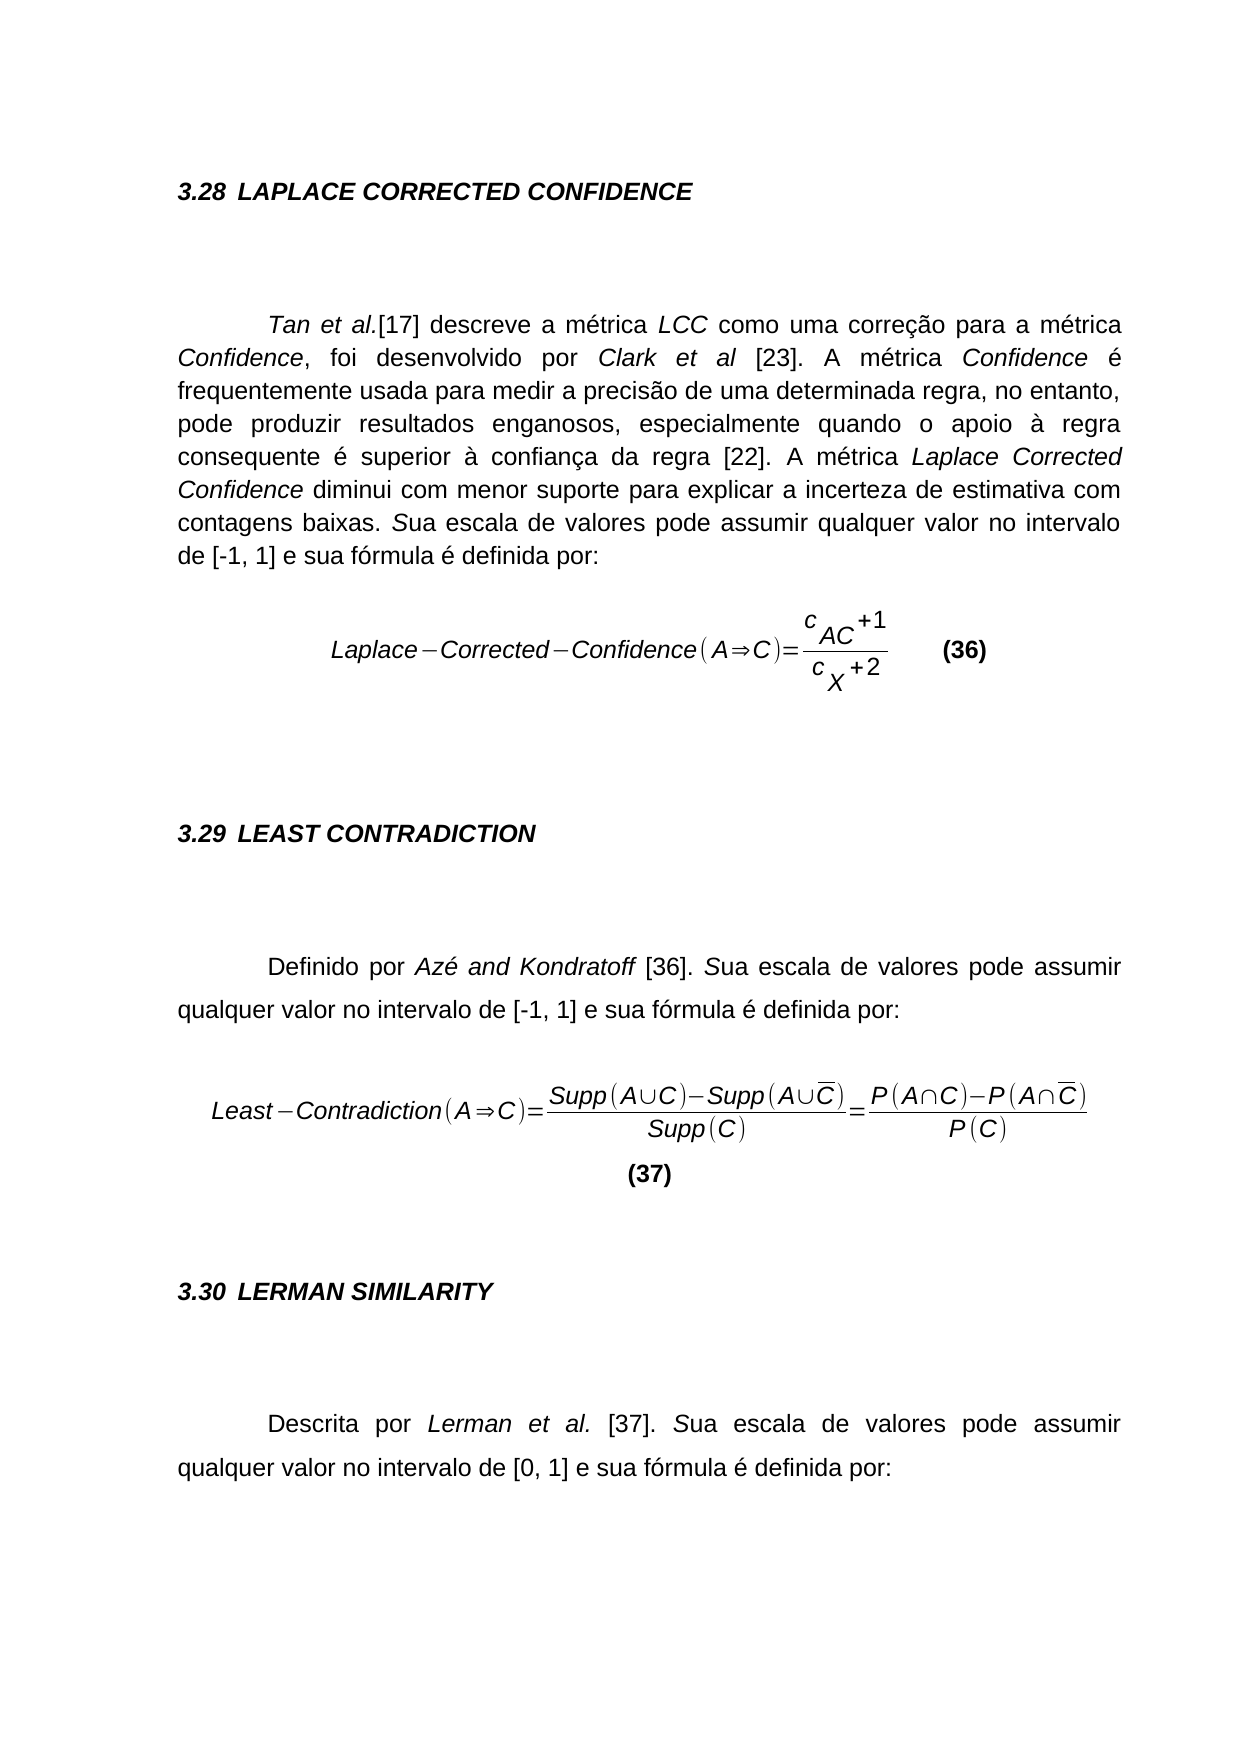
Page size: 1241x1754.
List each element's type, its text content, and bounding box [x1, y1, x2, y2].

subtitle LAPLACE CORRECTED CONFIDENCE [177, 177, 1122, 206]
text Descrita por Lerman et al. [37]. Sua escala de valores pode assumir qualquer valor no intervalo de [0, 1] e sua fórmula é definida por: [177, 1409, 1122, 1481]
subtitle LEAST CONTRADICTION [177, 819, 1122, 848]
subtitle LERMAN SIMILARITY [177, 1277, 1122, 1306]
text Tan et al.[17] descreve a métrica LCC como uma correção para a métrica Confidence, foi desenvolvido por Clark et al [23]. A métrica Confidence é frequentemente usada para medir a precisão de uma determinada regra, no entanto, pode produzir resultados enganosos, especialmente quando o apoio à regra consequente é superior à confiança da regra [22]. A métrica Laplace Corrected Confidence diminui com menor suporte para explicar a incerteza de estimativa com contagens baixas. Sua escala de valores pode assumir qualquer valor no intervalo de [-1, 1] e sua fórmula é definida por: [177, 310, 1122, 569]
text (37) [177, 1081, 1122, 1187]
text Definido por Azé and Kondratoff [36]. Sua escala de valores pode assumir qualquer valor no intervalo de [-1, 1] e sua fórmula é definida por: [177, 951, 1122, 1023]
text (36) [177, 607, 1122, 697]
